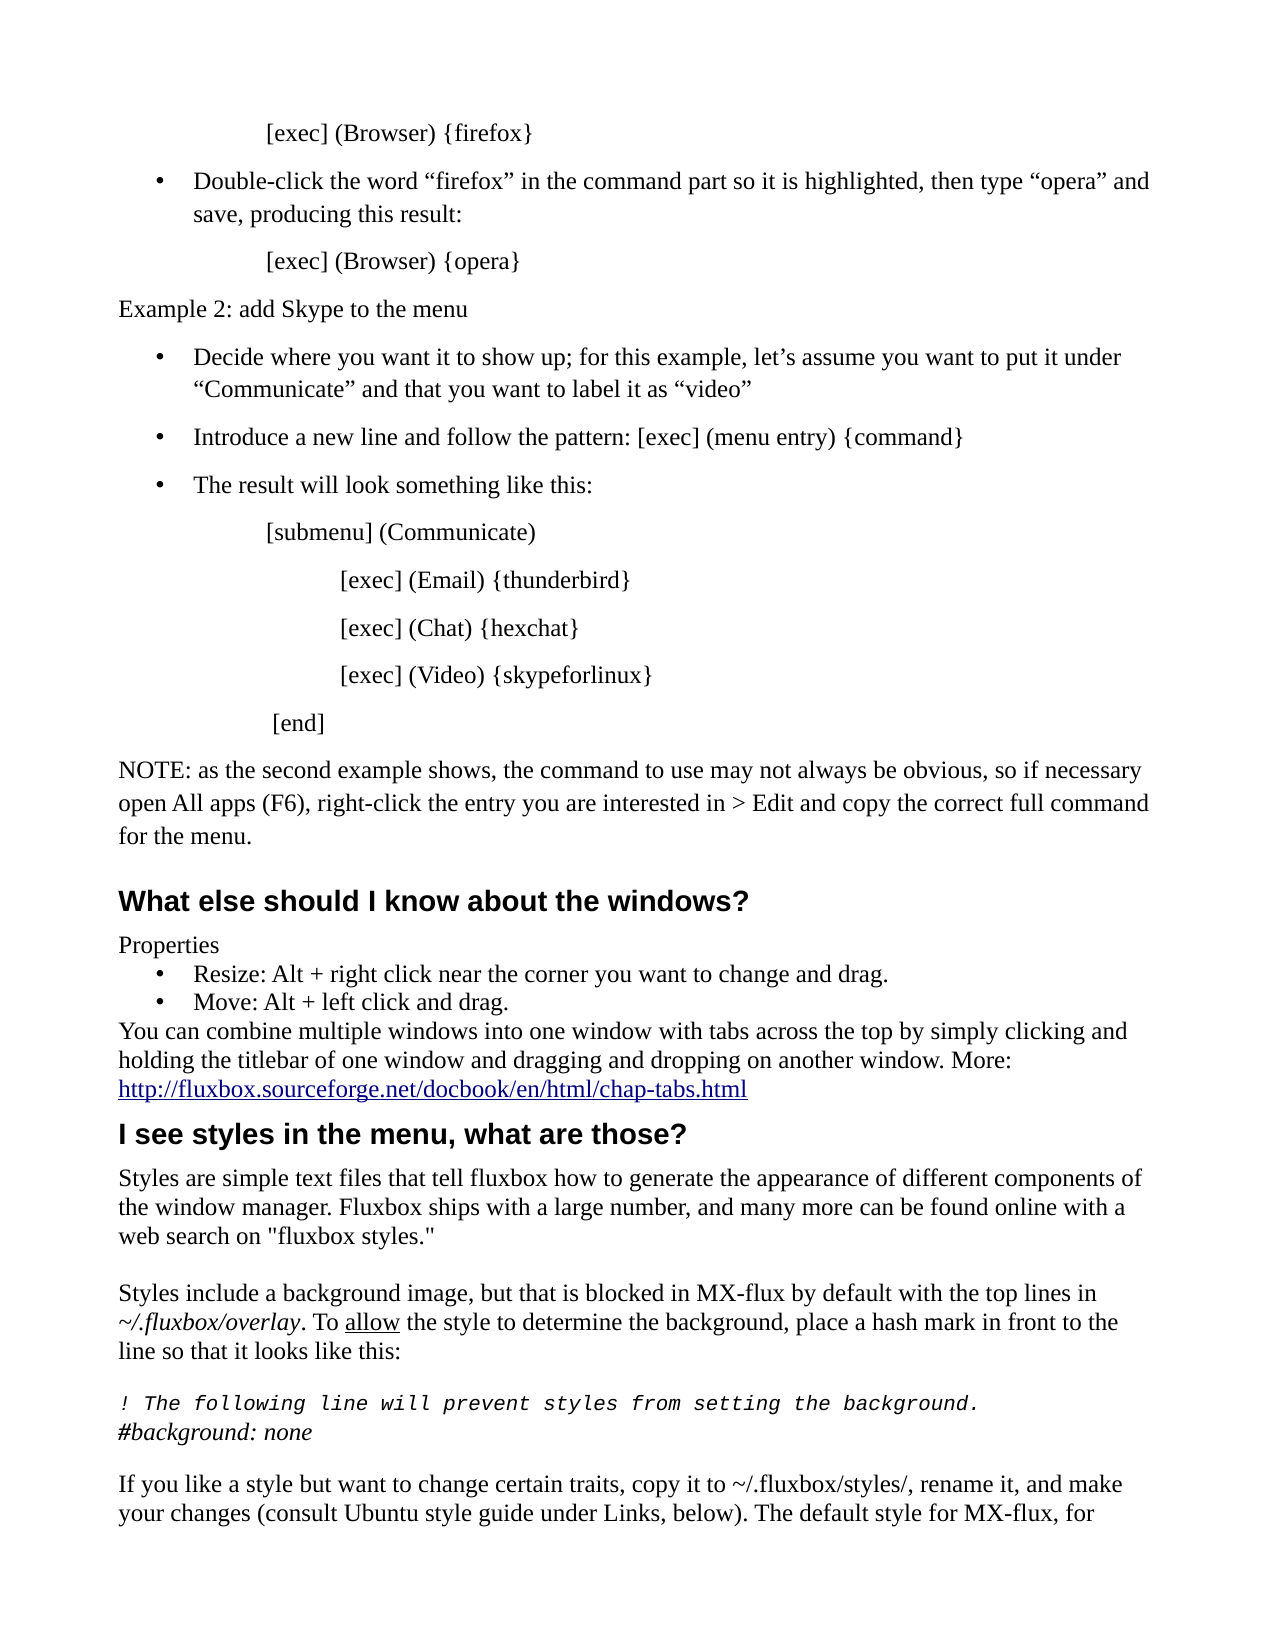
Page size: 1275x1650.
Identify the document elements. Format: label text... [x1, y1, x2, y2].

text If you like a style but want to change certain traits, copy it to ~/.fluxbox/styles/, rename it, and make your changes (consult Ubuntu style guide under Links, below). The default style for MX-flux, for [118, 1469, 1157, 1527]
text Styles are simple text files that tell fluxbox how to generate the appearance of different components of the window manager. Fluxbox ships with a large number, and many more can be found online with a web search on "fluxbox styles." [118, 1163, 1157, 1249]
text You can combine multiple windows into one window with tabs across the top by simply clicking and holding the titlebar of one window and dragging and dropping on another window. More: http://fluxbox.sourceforge.net/docbook/en/html/chap-tabs.html [118, 1016, 1157, 1102]
text [exec] (Video) {skypeforlinux} [118, 660, 1157, 689]
text [submenu] (Communicate) [118, 517, 1157, 546]
text [exec] (Email) {thunderbird} [118, 565, 1157, 594]
list Decide where you want it to show up; for this example, let’s assume you want to put it under “Communicate” and that you want to label it as “video” [156, 342, 1157, 403]
list Introduce a new line and follow the pattern: [exec] (menu entry) {command} [156, 422, 1157, 451]
text #background: none [118, 1417, 1157, 1446]
list Resize: Alt + right click near the corner you want to change and drag. [156, 959, 1157, 987]
text [exec] (Chat) {hexchat} [118, 613, 1157, 641]
list The result will look something like this: [156, 470, 1157, 498]
list Double-click the word “firefox” in the command part so it is highlighted, then type “opera” and save, producing this result: [156, 166, 1157, 227]
subtitle I see styles in the menu, what are those? [118, 1117, 1157, 1151]
text [end] [118, 708, 1157, 737]
text [exec] (Browser) {firefox} [118, 118, 1157, 147]
text [exec] (Browser) {opera} [118, 246, 1157, 275]
text Example 2: add Skype to the menu [118, 294, 1157, 323]
text NOTE: as the second example shows, the command to use may not always be obvious, so if necessary open All apps (F6), right-click the entry you are interested in > Edit and copy the correct full command for the menu. [118, 755, 1157, 850]
text Properties [118, 930, 1157, 959]
subtitle What else should I know about the windows? [118, 884, 1157, 917]
text ! The following line will prevent styles from setting the background. [118, 1393, 1157, 1417]
list Move: Alt + left click and drag. [156, 987, 1157, 1016]
text Styles include a background image, but that is blocked in MX-flux by default with the top lines in ~/.fluxbox/overlay. To allow the style to determine the background, place a hash mark in front to the line so that it looks like this: [118, 1278, 1157, 1364]
